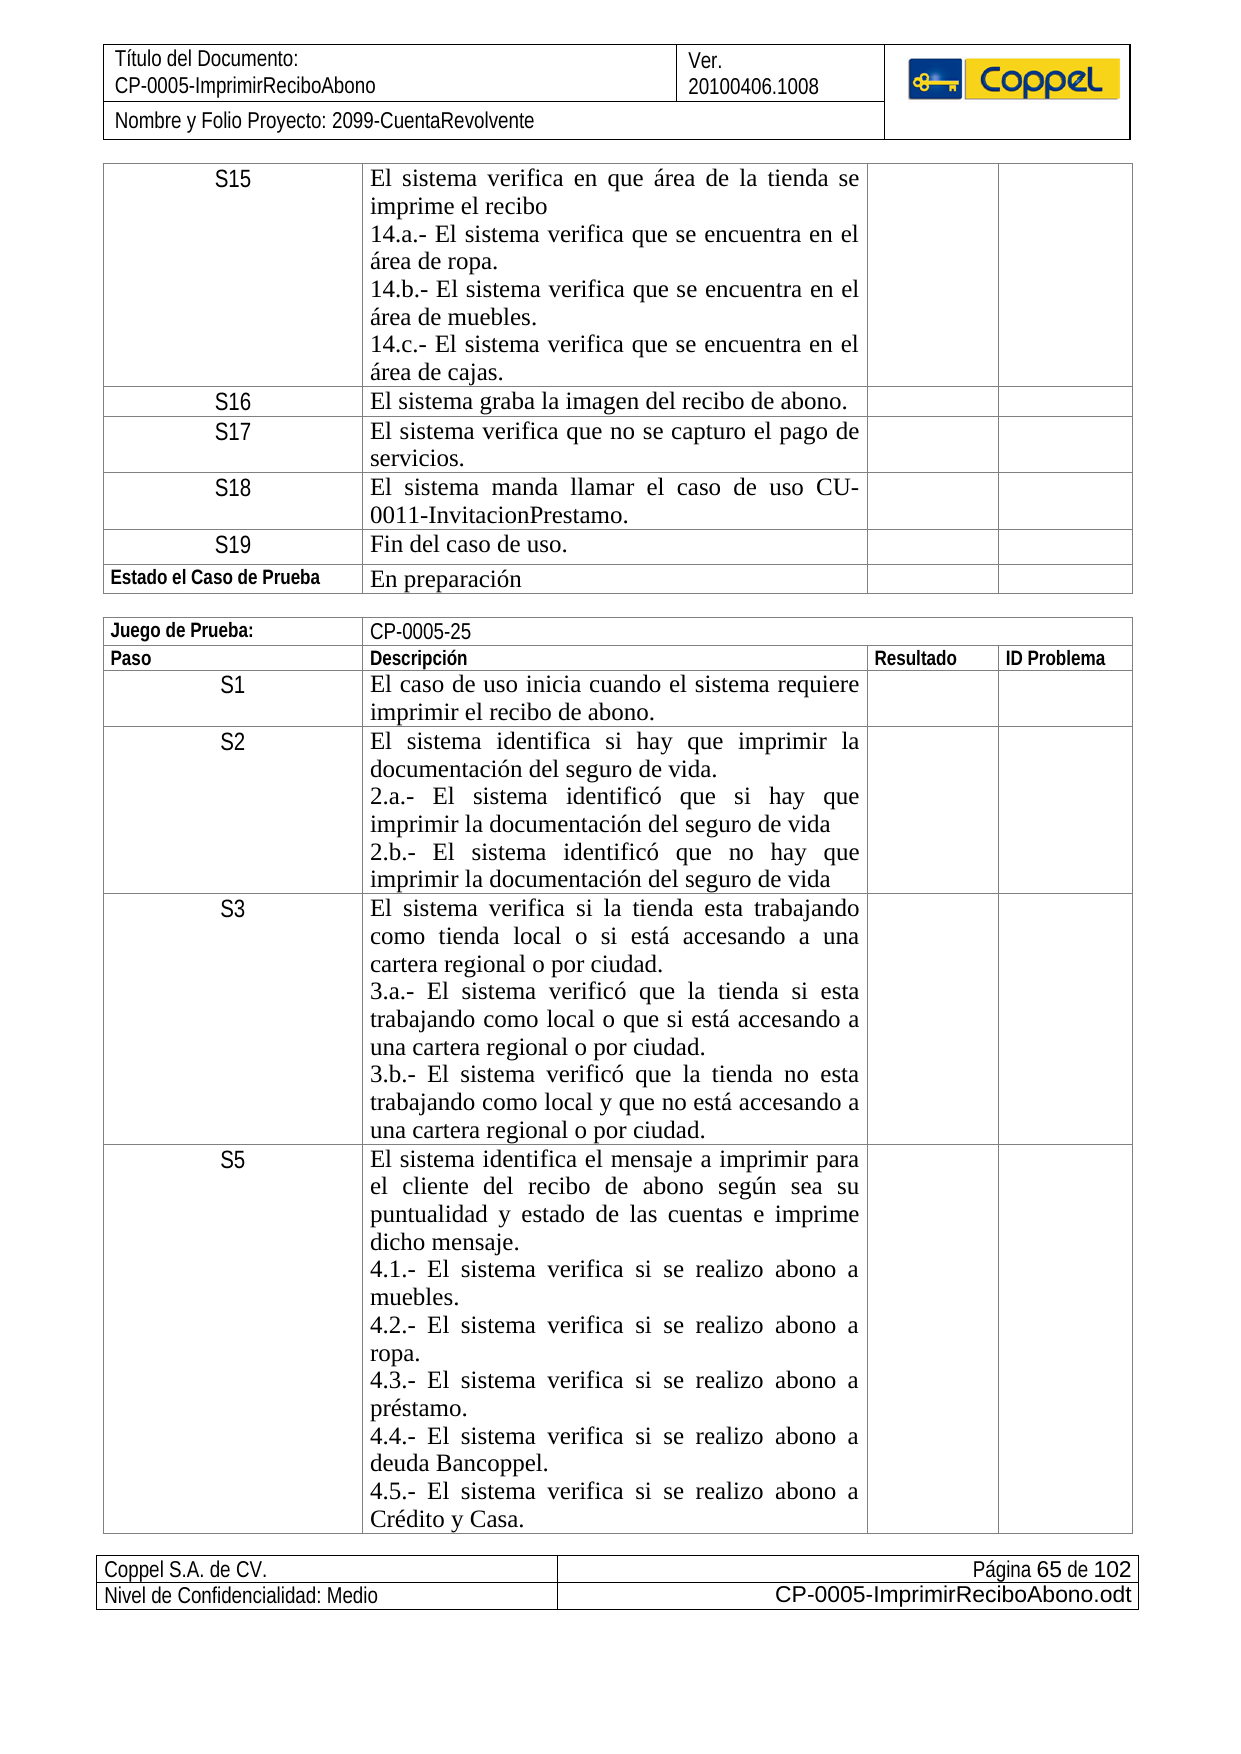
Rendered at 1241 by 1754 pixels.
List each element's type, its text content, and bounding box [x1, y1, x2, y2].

table_cell S17 [104, 417, 362, 472]
table_cell S16 [104, 387, 362, 416]
table_cell S18 [104, 473, 362, 529]
table_cell [999, 1145, 1132, 1533]
table_cell [999, 894, 1132, 1144]
table_cell Paso [104, 646, 362, 669]
table_header CP-0005-25 [363, 618, 1132, 644]
table_cell El sistema verifica si la tienda esta trabajando como tienda local o si está accesando a una cartera regional o por ciudad. 3.a.- El sistema verificó que la tienda si esta trabajando como local o que si está accesando a una cartera regional o por ciudad. 3.b.- El sistema verificó que la tienda no esta trabajando como local y que no está accesando a una cartera regional o por ciudad. [363, 894, 867, 1144]
table_cell S3 [104, 894, 362, 1144]
table_cell [999, 417, 1132, 472]
table_cell [999, 671, 1132, 726]
table_cell [868, 894, 998, 1144]
table_cell [868, 387, 998, 416]
table_cell El sistema verifica que no se capturo el pago de servicios. [363, 417, 867, 472]
table_cell [999, 164, 1132, 386]
table_cell El sistema identifica el mensaje a imprimir para el cliente del recibo de abono según sea su puntualidad y estado de las cuentas e imprime dicho mensaje. 4.1.- El sistema verifica si se realizo abono a muebles. 4.2.- El sistema verifica si se realizo abono a ropa. 4.3.- El sistema verifica si se realizo abono a préstamo. 4.4.- El sistema verifica si se realizo abono a deuda Bancoppel. 4.5.- El sistema verifica si se realizo abono a Crédito y Casa. [363, 1145, 867, 1533]
table_cell El sistema graba la imagen del recibo de abono. [363, 387, 867, 416]
table_cell Estado el Caso de Prueba [104, 565, 362, 593]
table_cell [868, 1145, 998, 1533]
table_cell S2 [104, 727, 362, 893]
table_cell [868, 164, 998, 386]
table_cell S1 [104, 671, 362, 726]
table_cell Fin del caso de uso. [363, 530, 867, 564]
table_cell El caso de uso inicia cuando el sistema requiere imprimir el recibo de abono. [363, 671, 867, 726]
table_cell [999, 530, 1132, 564]
table_cell [999, 727, 1132, 893]
table_cell En preparación [363, 565, 867, 593]
table_cell El sistema identifica si hay que imprimir la documentación del seguro de vida. 2.a.- El sistema identificó que si hay que imprimir la documentación del seguro de vida 2.b.- El sistema identificó que no hay que imprimir la documentación del seguro de vida [363, 727, 867, 893]
table_cell [868, 565, 998, 593]
table_cell [999, 565, 1132, 593]
table_cell Descripción [363, 646, 867, 669]
table_header Juego de Prueba: [104, 618, 362, 644]
table_cell S5 [104, 1145, 362, 1533]
table_cell [868, 530, 998, 564]
table_cell ID Problema [999, 646, 1132, 669]
table_cell El sistema verifica en que área de la tienda se imprime el recibo 14.a.- El sistema verifica que se encuentra en el área de ropa. 14.b.- El sistema verifica que se encuentra en el área de muebles. 14.c.- El sistema verifica que se encuentra en el área de cajas. [363, 164, 867, 386]
table_cell [868, 671, 998, 726]
table_cell [868, 417, 998, 472]
table_cell [868, 727, 998, 893]
table_cell S19 [104, 530, 362, 564]
table_cell El sistema manda llamar el caso de uso CU-0011-InvitacionPrestamo. [363, 473, 867, 529]
table_cell [868, 473, 998, 529]
table_cell Resultado [868, 646, 998, 669]
table_cell S15 [104, 164, 362, 386]
table_cell [999, 473, 1132, 529]
table_cell [999, 387, 1132, 416]
